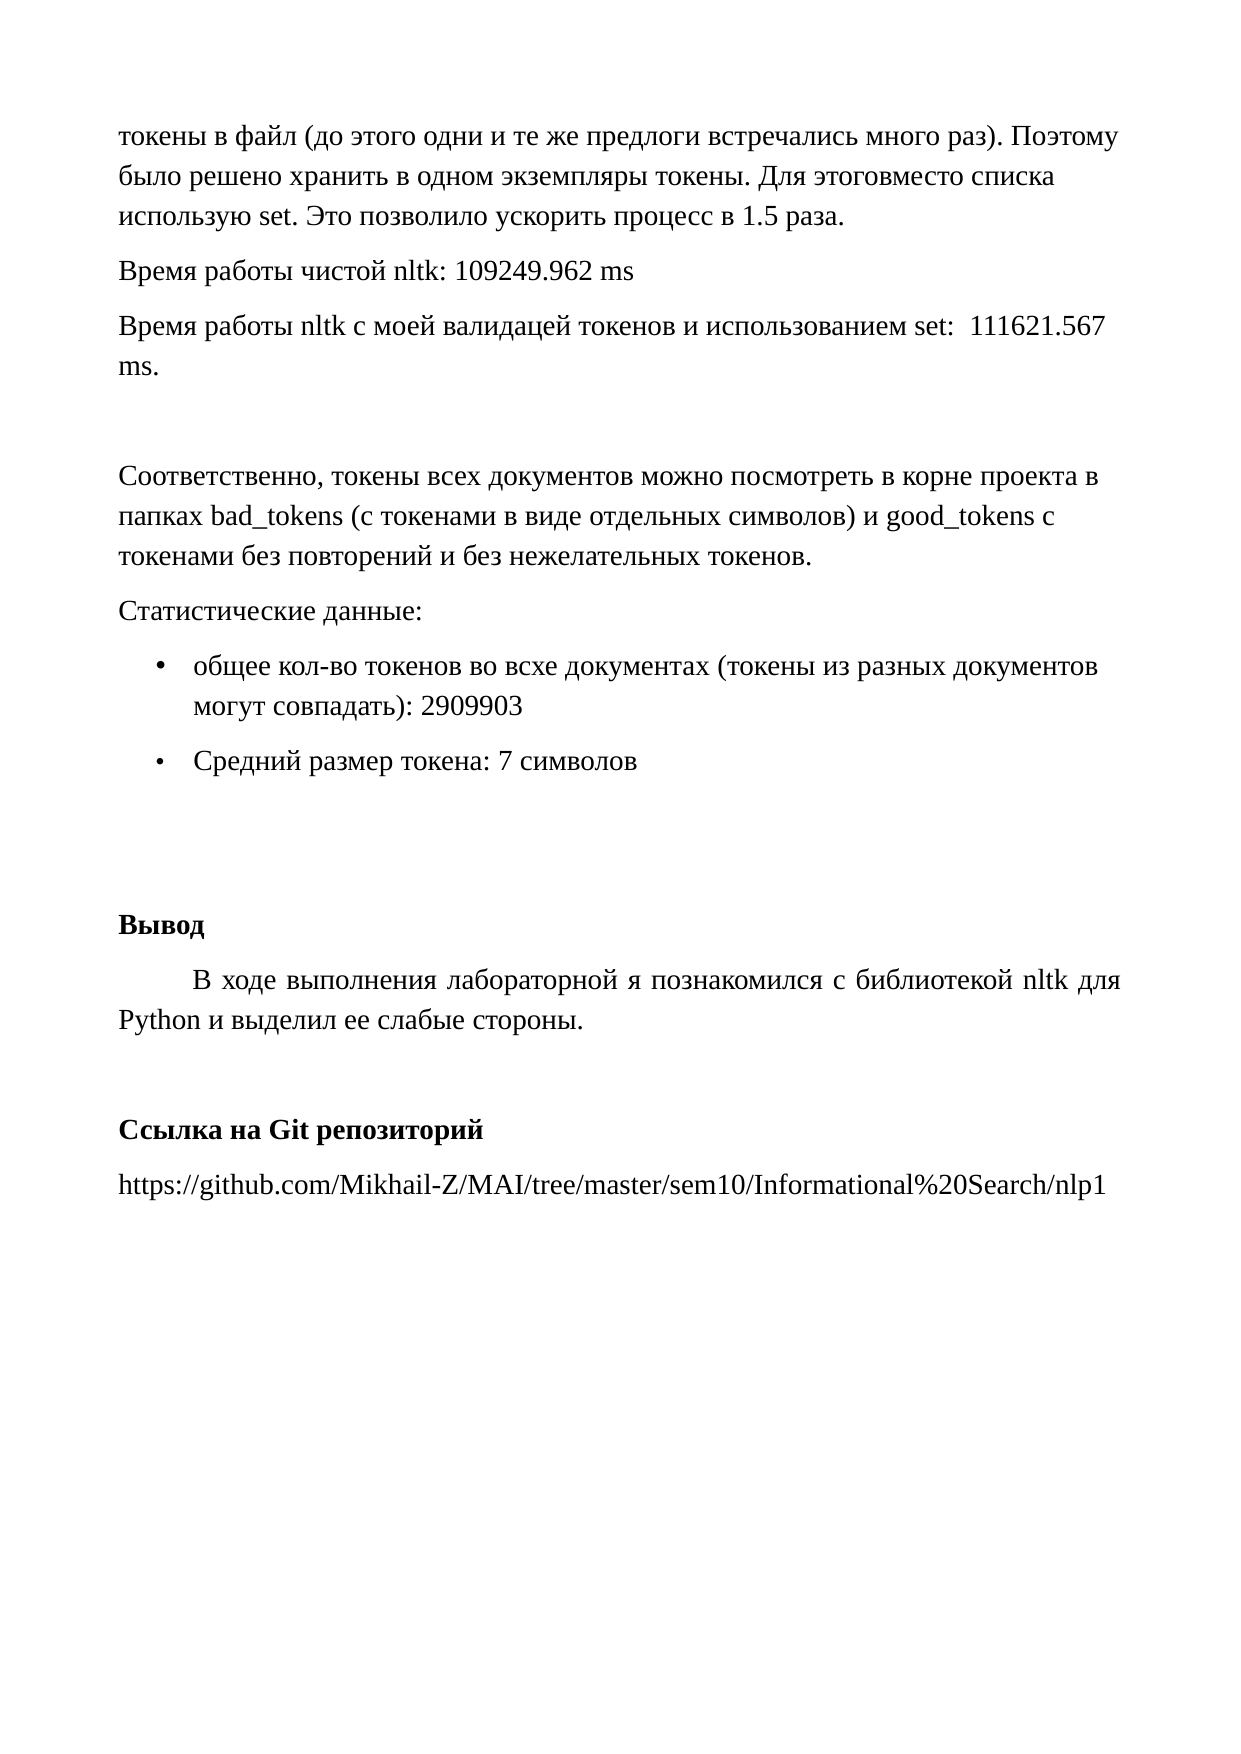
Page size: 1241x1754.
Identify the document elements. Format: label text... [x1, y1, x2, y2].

text https://github.com/Mikhail-Z/MAI/tree/master/sem10/Informational%20Search/nlp1 [118, 1167, 1122, 1200]
text Время работы чистой nltk: 109249.962 ms [118, 253, 1122, 287]
text Время работы nltk с моей валидацей токенов и использованием set: 111621.567 ms. [118, 308, 1122, 382]
list общее кол-во токенов во всхе документах (токены из разных документов могут совпадать): 2909903 [156, 648, 1122, 722]
text токены в файл (до этого одни и те же предлоги встречались много раз). Поэтому было решено хранить в одном экземпляры токены. Для этоговместо списка использую set. Это позволило ускорить процесс в 1.5 раза. [118, 118, 1122, 232]
text Соответственно, токены всех документов можно посмотреть в корне проекта в папках bad_tokens (с токенами в виде отдельных символов) и good_tokens c токенами без повторений и без нежелательных токенов. [118, 458, 1122, 572]
text В ходе выполнения лабораторной я познакомился с библиотекой nltk для Python и выделил ее слабые стороны. [118, 962, 1122, 1036]
text Ссылка на Git репозиторий [118, 1112, 1122, 1146]
text Вывод [118, 907, 1122, 941]
list Средний размер токена: 7 символов [156, 743, 1122, 777]
text Статистические данные: [118, 593, 1122, 627]
